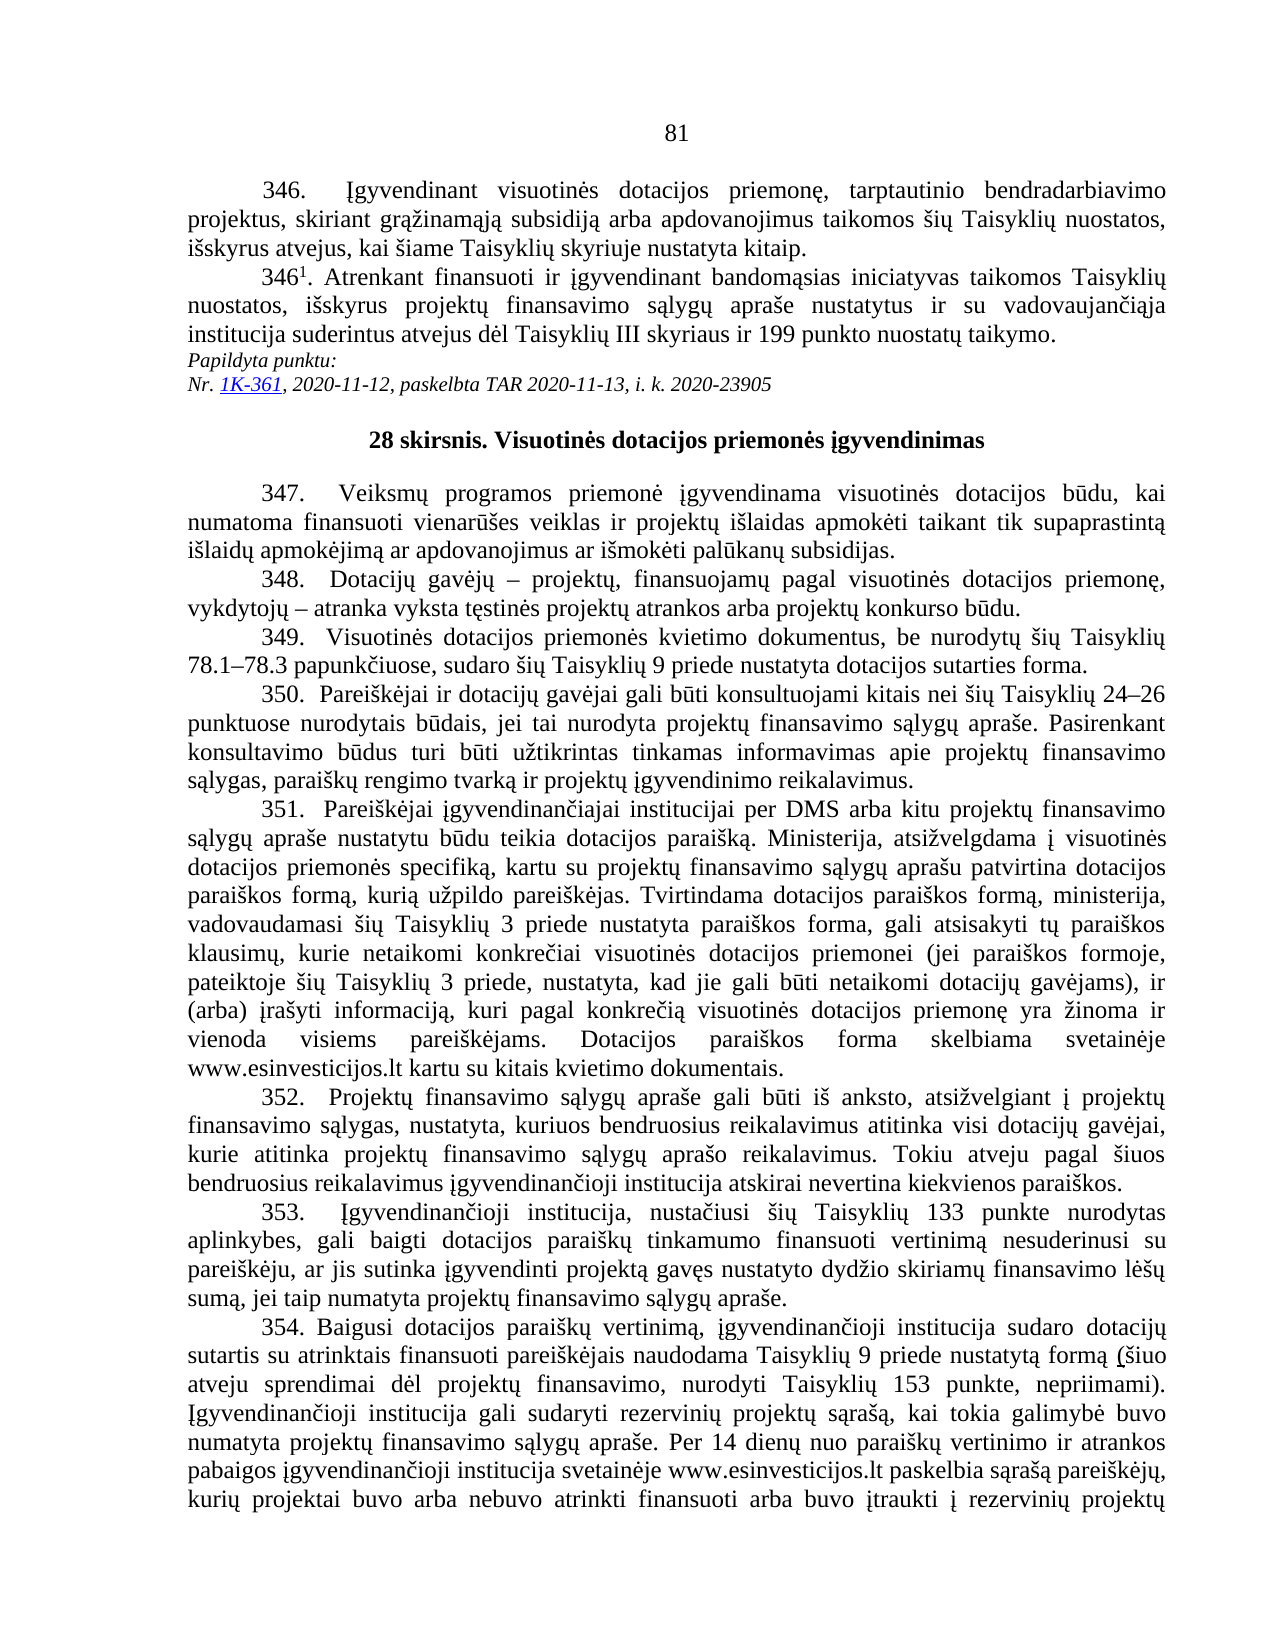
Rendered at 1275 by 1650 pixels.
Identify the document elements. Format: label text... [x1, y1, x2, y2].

text Papildyta punktu: [187, 348, 1167, 372]
text 348. Dotacijų gavėjų – projektų, finansuojamų pagal visuotinės dotacijos priemonę, vykdytojų – atranka vyksta tęstinės projektų atrankos arba projektų konkurso būdu. [187, 564, 1167, 622]
text Nr. 1K-361, 2020-11-12, paskelbta TAR 2020-11-13, i. k. 2020-23905 [187, 372, 1167, 396]
text 346. Įgyvendinant visuotinės dotacijos priemonę, tarptautinio bendradarbiavimo projektus, skiriant grąžinamąją subsidiją arba apdovanojimus taikomos šių Taisyklių nuostatos, išskyrus atvejus, kai šiame Taisyklių skyriuje nustatyta kitaip. [187, 176, 1167, 262]
text 350. Pareiškėjai ir dotacijų gavėjai gali būti konsultuojami kitais nei šių Taisyklių 24–26 punktuose nurodytais būdais, jei tai nurodyta projektų finansavimo sąlygų apraše. Pasirenkant konsultavimo būdus turi būti užtikrintas tinkamas informavimas apie projektų finansavimo sąlygas, paraiškų rengimo tvarką ir projektų įgyvendinimo reikalavimus. [187, 679, 1167, 794]
text 349. Visuotinės dotacijos priemonės kvietimo dokumentus, be nurodytų šių Taisyklių 78.1–78.3 papunkčiuose, sudaro šių Taisyklių 9 priede nustatyta dotacijos sutarties forma. [187, 622, 1167, 679]
text 354. Baigusi dotacijos paraiškų vertinimą, įgyvendinančioji institucija sudaro dotacijų sutartis su atrinktais finansuoti pareiškėjais naudodama Taisyklių 9 priede nustatytą formą (šiuo atveju sprendimai dėl projektų finansavimo, nurodyti Taisyklių 153 punkte, nepriimami). Įgyvendinančioji institucija gali sudaryti rezervinių projektų sąrašą, kai tokia galimybė buvo numatyta projektų finansavimo sąlygų apraše. Per 14 dienų nuo paraiškų vertinimo ir atrankos pabaigos įgyvendinančioji institucija svetainėje www.esinvesticijos.lt paskelbia sąrašą pareiškėjų, kurių projektai buvo arba nebuvo atrinkti finansuoti arba buvo įtraukti į rezervinių projektų [187, 1312, 1167, 1513]
text 352. Projektų finansavimo sąlygų apraše gali būti iš anksto, atsižvelgiant į projektų finansavimo sąlygas, nustatyta, kuriuos bendruosius reikalavimus atitinka visi dotacijų gavėjai, kurie atitinka projektų finansavimo sąlygų aprašo reikalavimus. Tokiu atveju pagal šiuos bendruosius reikalavimus įgyvendinančioji institucija atskirai nevertina kiekvienos paraiškos. [187, 1082, 1167, 1197]
text 3461. Atrenkant finansuoti ir įgyvendinant bandomąsias iniciatyvas taikomos Taisyklių nuostatos, išskyrus projektų finansavimo sąlygų apraše nustatytus ir su vadovaujančiąja institucija suderintus atvejus dėl Taisyklių III skyriaus ir 199 punkto nuostatų taikymo. [187, 262, 1167, 348]
text 353. Įgyvendinančioji institucija, nustačiusi šių Taisyklių 133 punkte nurodytas aplinkybes, gali baigti dotacijos paraiškų tinkamumo finansuoti vertinimą nesuderinusi su pareiškėju, ar jis sutinka įgyvendinti projektą gavęs nustatyto dydžio skiriamų finansavimo lėšų sumą, jei taip numatyta projektų finansavimo sąlygų apraše. [187, 1197, 1167, 1312]
text 347. Veiksmų programos priemonė įgyvendinama visuotinės dotacijos būdu, kai numatoma finansuoti vienarūšes veiklas ir projektų išlaidas apmokėti taikant tik supaprastintą išlaidų apmokėjimą ar apdovanojimus ar išmokėti palūkanų subsidijas. [187, 478, 1167, 564]
text 351. Pareiškėjai įgyvendinančiajai institucijai per DMS arba kitu projektų finansavimo sąlygų apraše nustatytu būdu teikia dotacijos paraišką. Ministerija, atsižvelgdama į visuotinės dotacijos priemonės specifiką, kartu su projektų finansavimo sąlygų aprašu patvirtina dotacijos paraiškos formą, kurią užpildo pareiškėjas. Tvirtindama dotacijos paraiškos formą, ministerija, vadovaudamasi šių Taisyklių 3 priede nustatyta paraiškos forma, gali atsisakyti tų paraiškos klausimų, kurie netaikomi konkrečiai visuotinės dotacijos priemonei (jei paraiškos formoje, pateiktoje šių Taisyklių 3 priede, nustatyta, kad jie gali būti netaikomi dotacijų gavėjams), ir (arba) įrašyti informaciją, kuri pagal konkrečią visuotinės dotacijos priemonę yra žinoma ir vienoda visiems pareiškėjams. Dotacijos paraiškos forma skelbiama svetainėje www.esinvesticijos.lt kartu su kitais kvietimo dokumentais. [187, 794, 1167, 1082]
subtitle 28 skirsnis. Visuotinės dotacijos priemonės įgyvendinimas [246, 425, 1107, 454]
